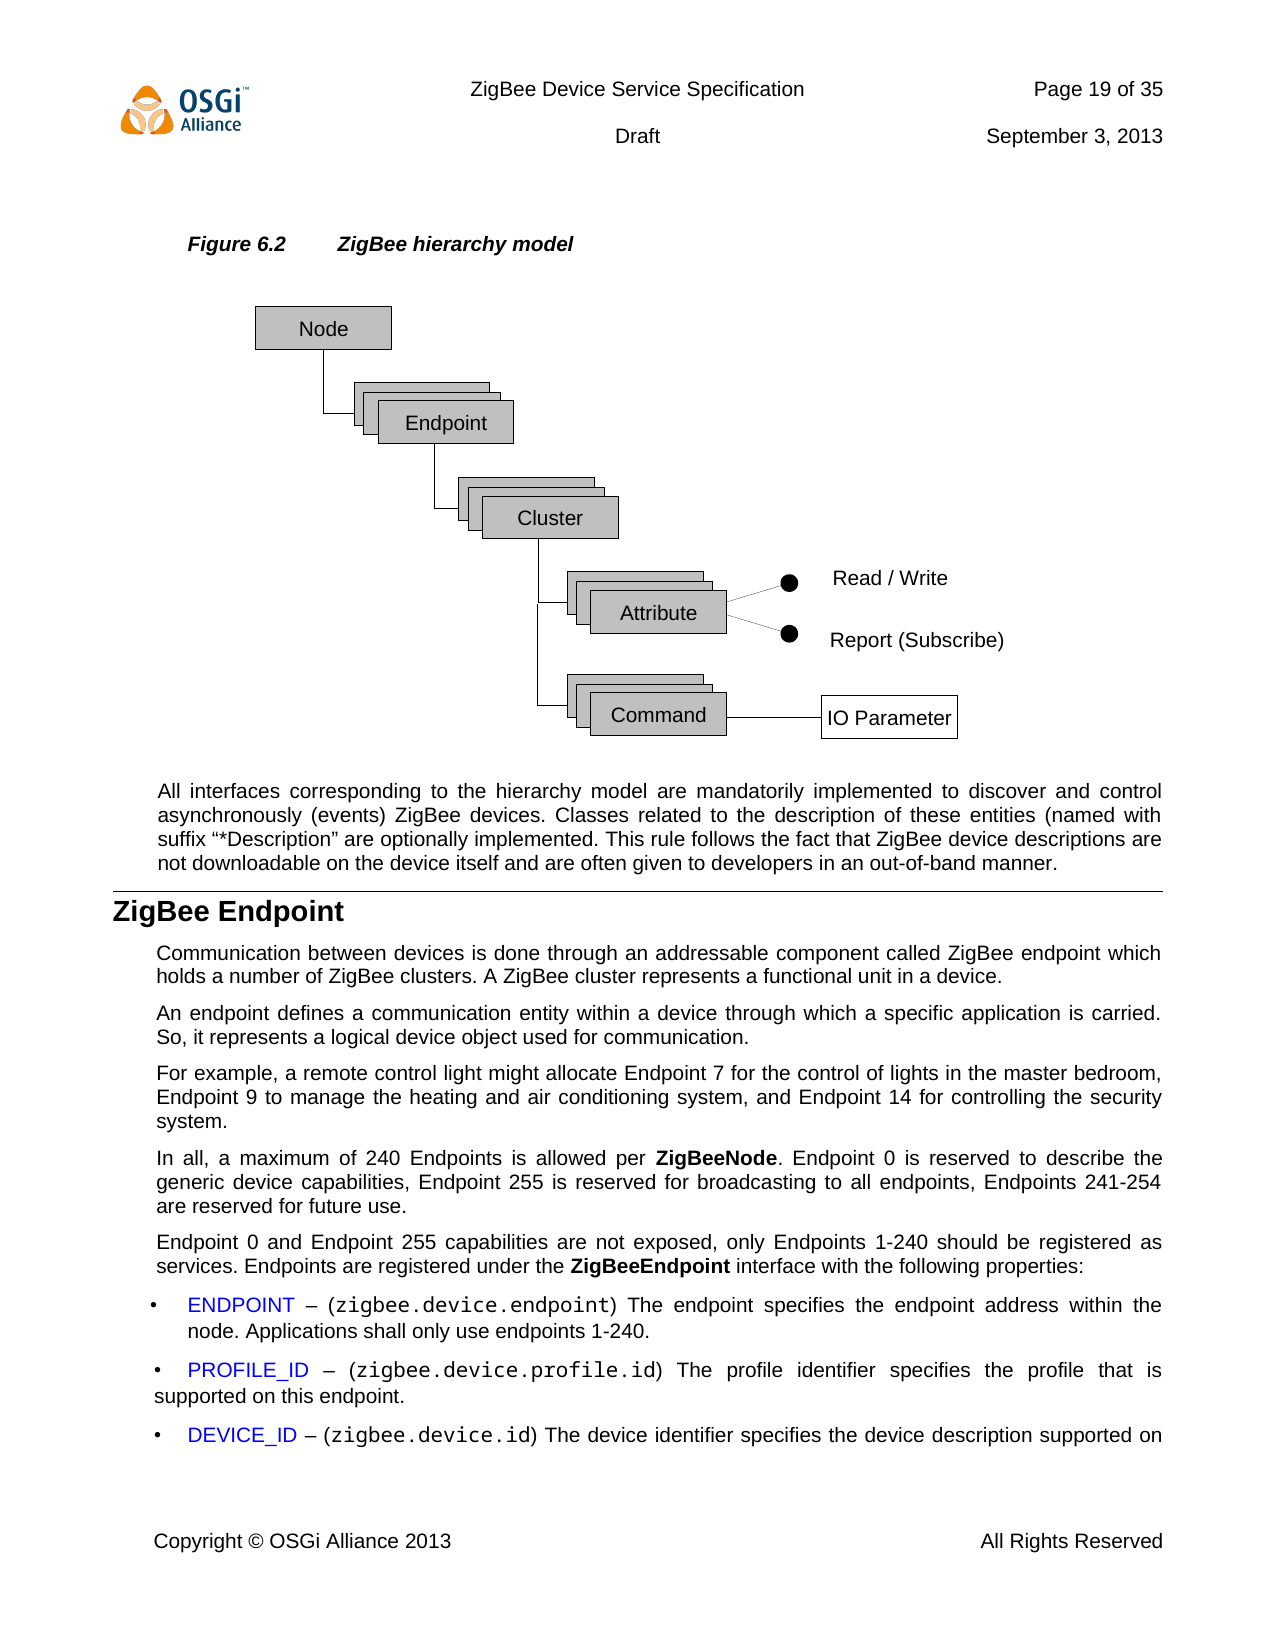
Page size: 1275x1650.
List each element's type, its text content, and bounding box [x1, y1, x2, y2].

list DEVICE_ID – (zigbee.device.id) The device identifier specifies the device description supported on [154, 1420, 1163, 1449]
text In all, a maximum of 240 Endpoints is allowed per ZigBeeNode. Endpoint 0 is reserved to describe the generic device capabilities, Endpoint 255 is reserved for broadcasting to all endpoints, Endpoints 241-254 are reserved for future use. [156, 1146, 1163, 1217]
text Communication between devices is done through an addressable component called ZigBee endpoint which holds a number of ZigBee clusters. A ZigBee cluster represents a functional unit in a device. [156, 940, 1163, 988]
text An endpoint defines a communication entity within a device through which a specific application is carried. So, it represents a logical device object used for communication. [156, 1001, 1163, 1049]
text For example, a remote control light might allocate Endpoint 7 for the control of lights in the master bedroom, Endpoint 9 to manage the heating and air conditioning system, and Endpoint 14 for controlling the security system. [156, 1061, 1163, 1133]
list PROFILE_ID – (zigbee.device.profile.id) The profile identifier specifies the profile that is supported on this endpoint. [154, 1355, 1163, 1408]
text Endpoint 0 and Endpoint 255 capabilities are not exposed, only Endpoints 1-240 should be registered as services. Endpoints are registered under the ZigBeeEndpoint interface with the following properties: [156, 1230, 1163, 1278]
list ENDPOINT – (zigbee.device.endpoint) The endpoint specifies the endpoint address within the node. Applications shall only use endpoints 1-240. [150, 1290, 1163, 1343]
subtitle ZigBee Endpoint [112, 892, 1163, 928]
picture [113, 78, 257, 142]
text All interfaces corresponding to the hierarchy model are mandatorily implemented to discover and control asynchronously (events) ZigBee devices. Classes related to the description of these entities (named with suffix “*Description” are optionally implemented. This rule follows the fact that ZigBee device descriptions are not downloadable on the device itself and are often given to developers in an out-of-band manner. [157, 779, 1163, 874]
list Figure 6.2 ZigBee hierarchy model [150, 232, 1163, 256]
